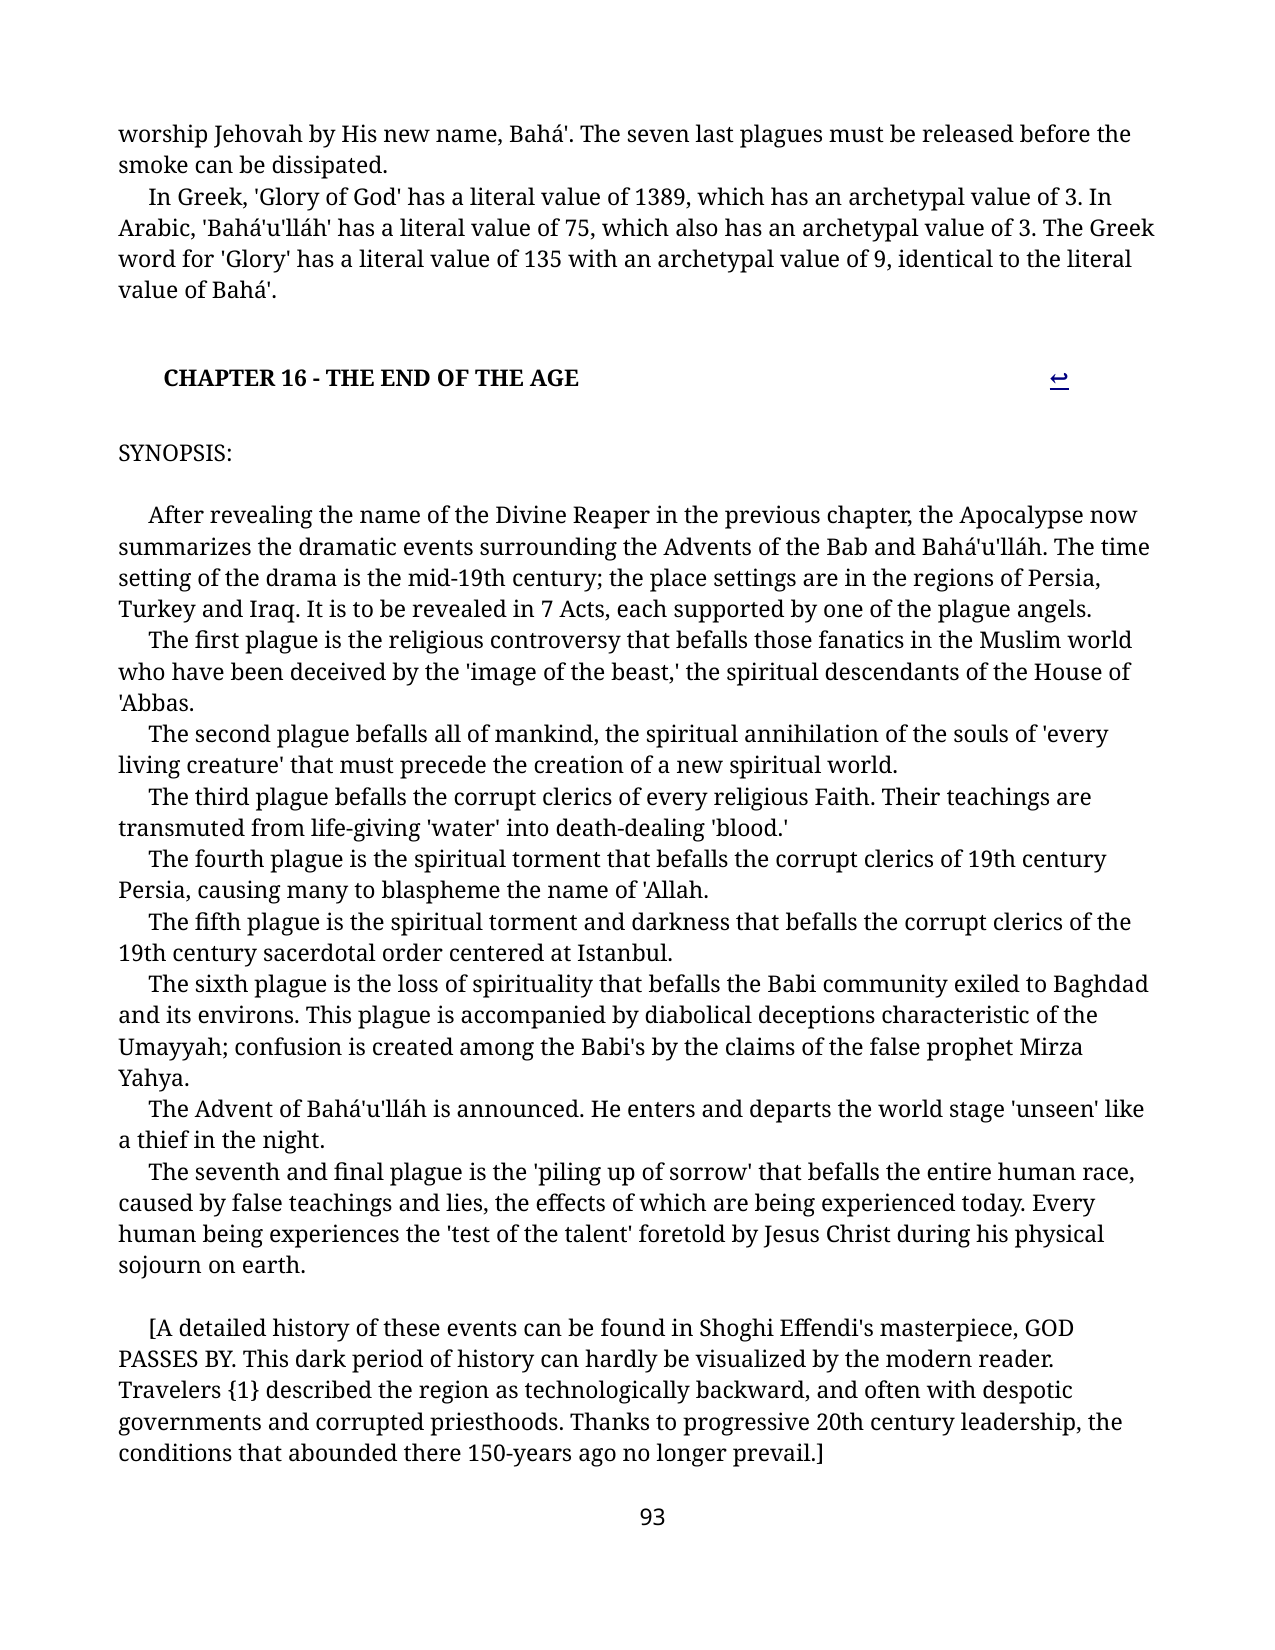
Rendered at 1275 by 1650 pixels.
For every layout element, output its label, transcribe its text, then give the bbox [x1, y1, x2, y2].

text The fifth plague is the spiritual torment and darkness that befalls the corrupt clerics of the 19th century sacerdotal order centered at Istanbul. [118, 906, 1157, 968]
subtitle CHAPTER 16 - THE END OF THE AGE ↩ [118, 362, 1157, 393]
text After revealing the name of the Divine Reaper in the previous chapter, the Apocalypse now summarizes the dramatic events surrounding the Advents of the Bab and Bahá'u'lláh. The time setting of the drama is the mid-19th century; the place settings are in the regions of Persia, Turkey and Iraq. It is to be revealed in 7 Acts, each supported by one of the plague angels. [118, 499, 1157, 624]
text The Advent of Bahá'u'lláh is announced. He enters and departs the world stage 'unseen' like a thief in the night. [118, 1093, 1157, 1156]
text SYNOPSIS: [118, 437, 1157, 468]
text The sixth plague is the loss of spirituality that befalls the Babi community exiled to Baghdad and its environs. This plague is accompanied by diabolical deceptions characteristic of the Umayyah; confusion is created among the Babi's by the claims of the false prophet Mirza Yahya. [118, 968, 1157, 1093]
text The second plague befalls all of mankind, the spiritual annihilation of the souls of 'every living creature' that must precede the creation of a new spiritual world. [118, 718, 1157, 781]
text [A detailed history of these events can be found in Shoghi Effendi's masterpiece, GOD PASSES BY. This dark period of history can hardly be visualized by the modern reader. Travelers {1} described the region as technologically backward, and often with despotic governments and corrupted priesthoods. Thanks to progressive 20th century leadership, the conditions that abounded there 150-years ago no longer prevail.] [118, 1312, 1157, 1468]
text worship Jehovah by His new name, Bahá'. The seven last plagues must be released before the smoke can be dissipated. [118, 118, 1157, 181]
text The seventh and final plague is the 'piling up of sorrow' that befalls the entire human race, caused by false teachings and lies, the effects of which are being experienced today. Every human being experiences the 'test of the talent' foretold by Jesus Christ during his physical sojourn on earth. [118, 1156, 1157, 1281]
text The fourth plague is the spiritual torment that befalls the corrupt clerics of 19th century Persia, causing many to blaspheme the name of 'Allah. [118, 843, 1157, 906]
text The first plague is the religious controversy that befalls those fanatics in the Muslim world who have been deceived by the 'image of the beast,' the spiritual descendants of the House of 'Abbas. [118, 624, 1157, 718]
text In Greek, 'Glory of God' has a literal value of 1389, which has an archetypal value of 3. In Arabic, 'Bahá'u'lláh' has a literal value of 75, which also has an archetypal value of 3. The Greek word for 'Glory' has a literal value of 135 with an archetypal value of 9, identical to the literal value of Bahá'. [118, 181, 1157, 306]
text The third plague befalls the corrupt clerics of every religious Faith. Their teachings are transmuted from life-giving 'water' into death-dealing 'blood.' [118, 781, 1157, 843]
